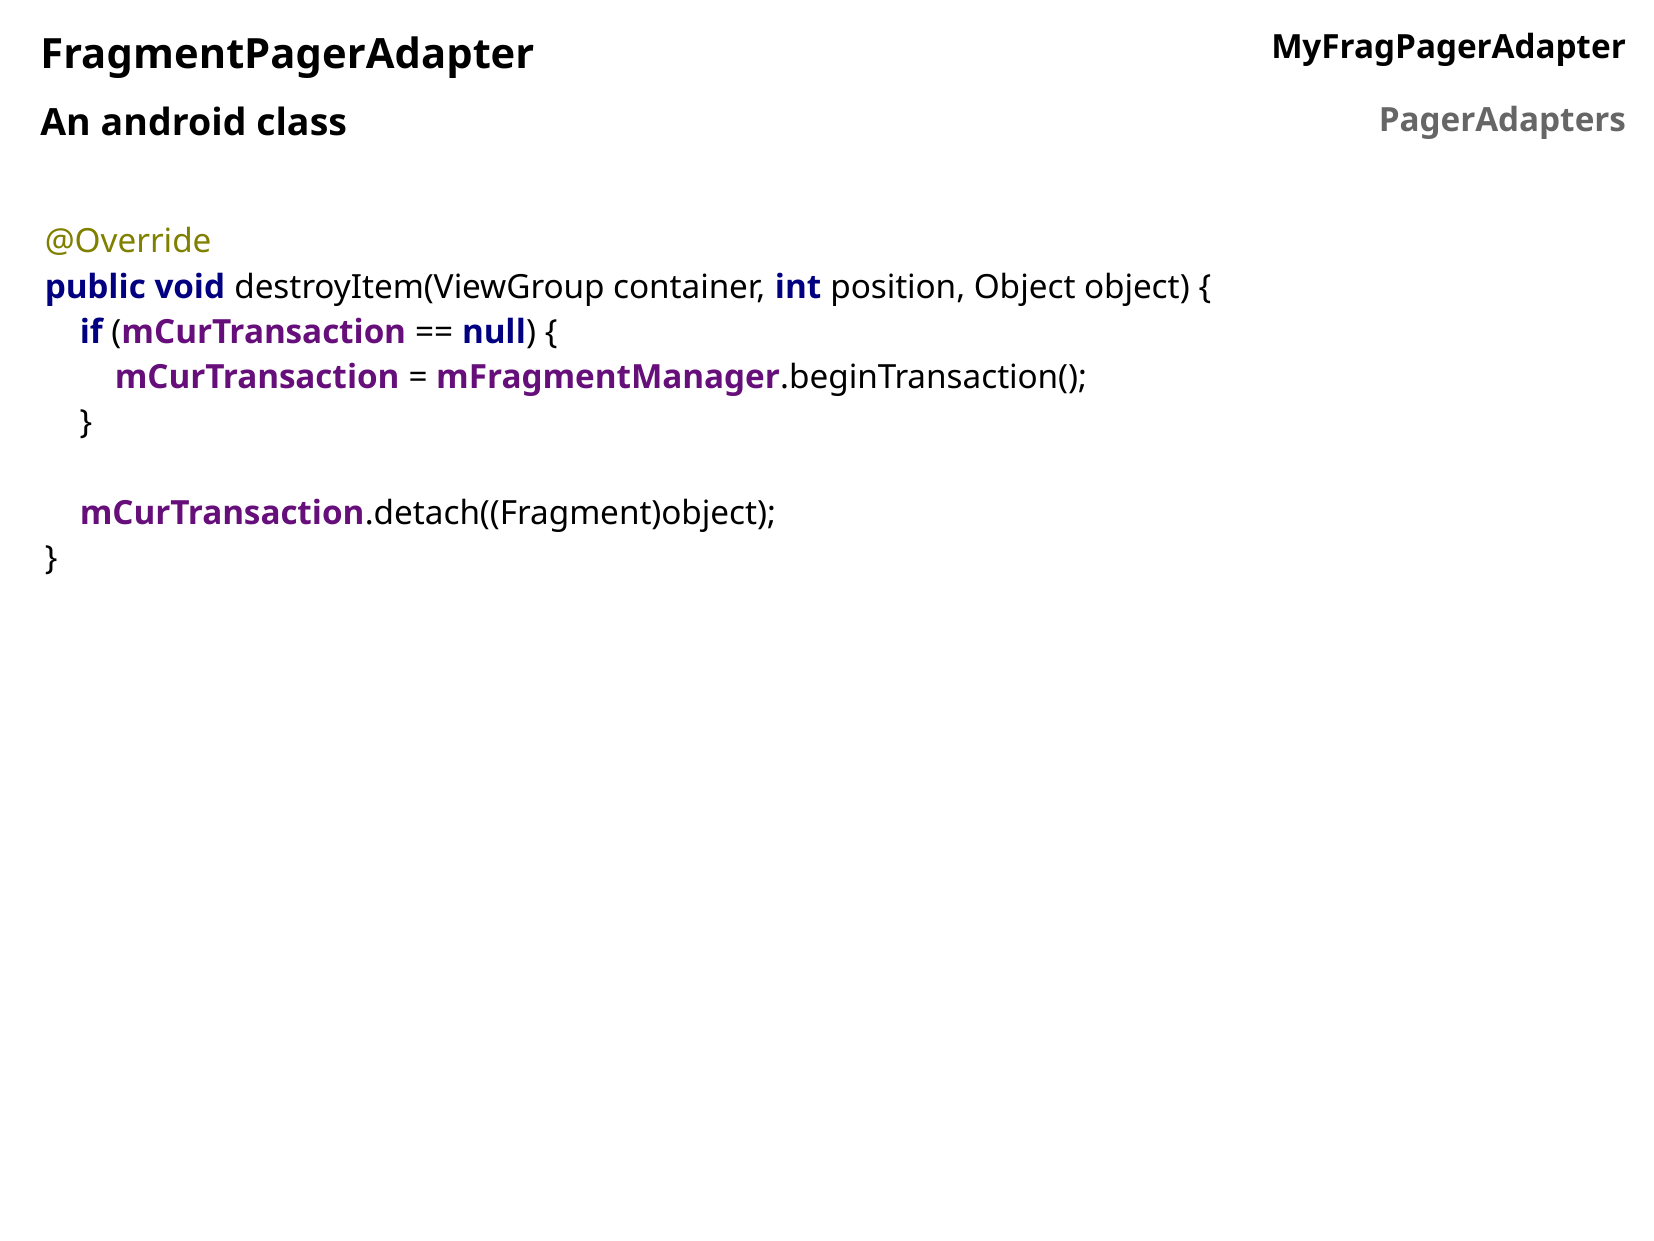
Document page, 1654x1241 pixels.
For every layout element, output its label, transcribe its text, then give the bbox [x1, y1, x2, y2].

table_header FragmentPagerAdapter [27, 16, 1177, 88]
table_cell PagerAdapters [1178, 89, 1641, 154]
table_cell An android class [27, 89, 1177, 154]
text_box @Override public void destroyItem(ViewGroup container, int position, Object object) { if (mCurTransaction == null) { mCurTransaction = mFragmentManager.beginTransaction(); } mCurTransaction.detach((Fragment)object); } [30, 210, 1651, 1194]
table_header MyFragPagerAdapter [1178, 16, 1641, 88]
